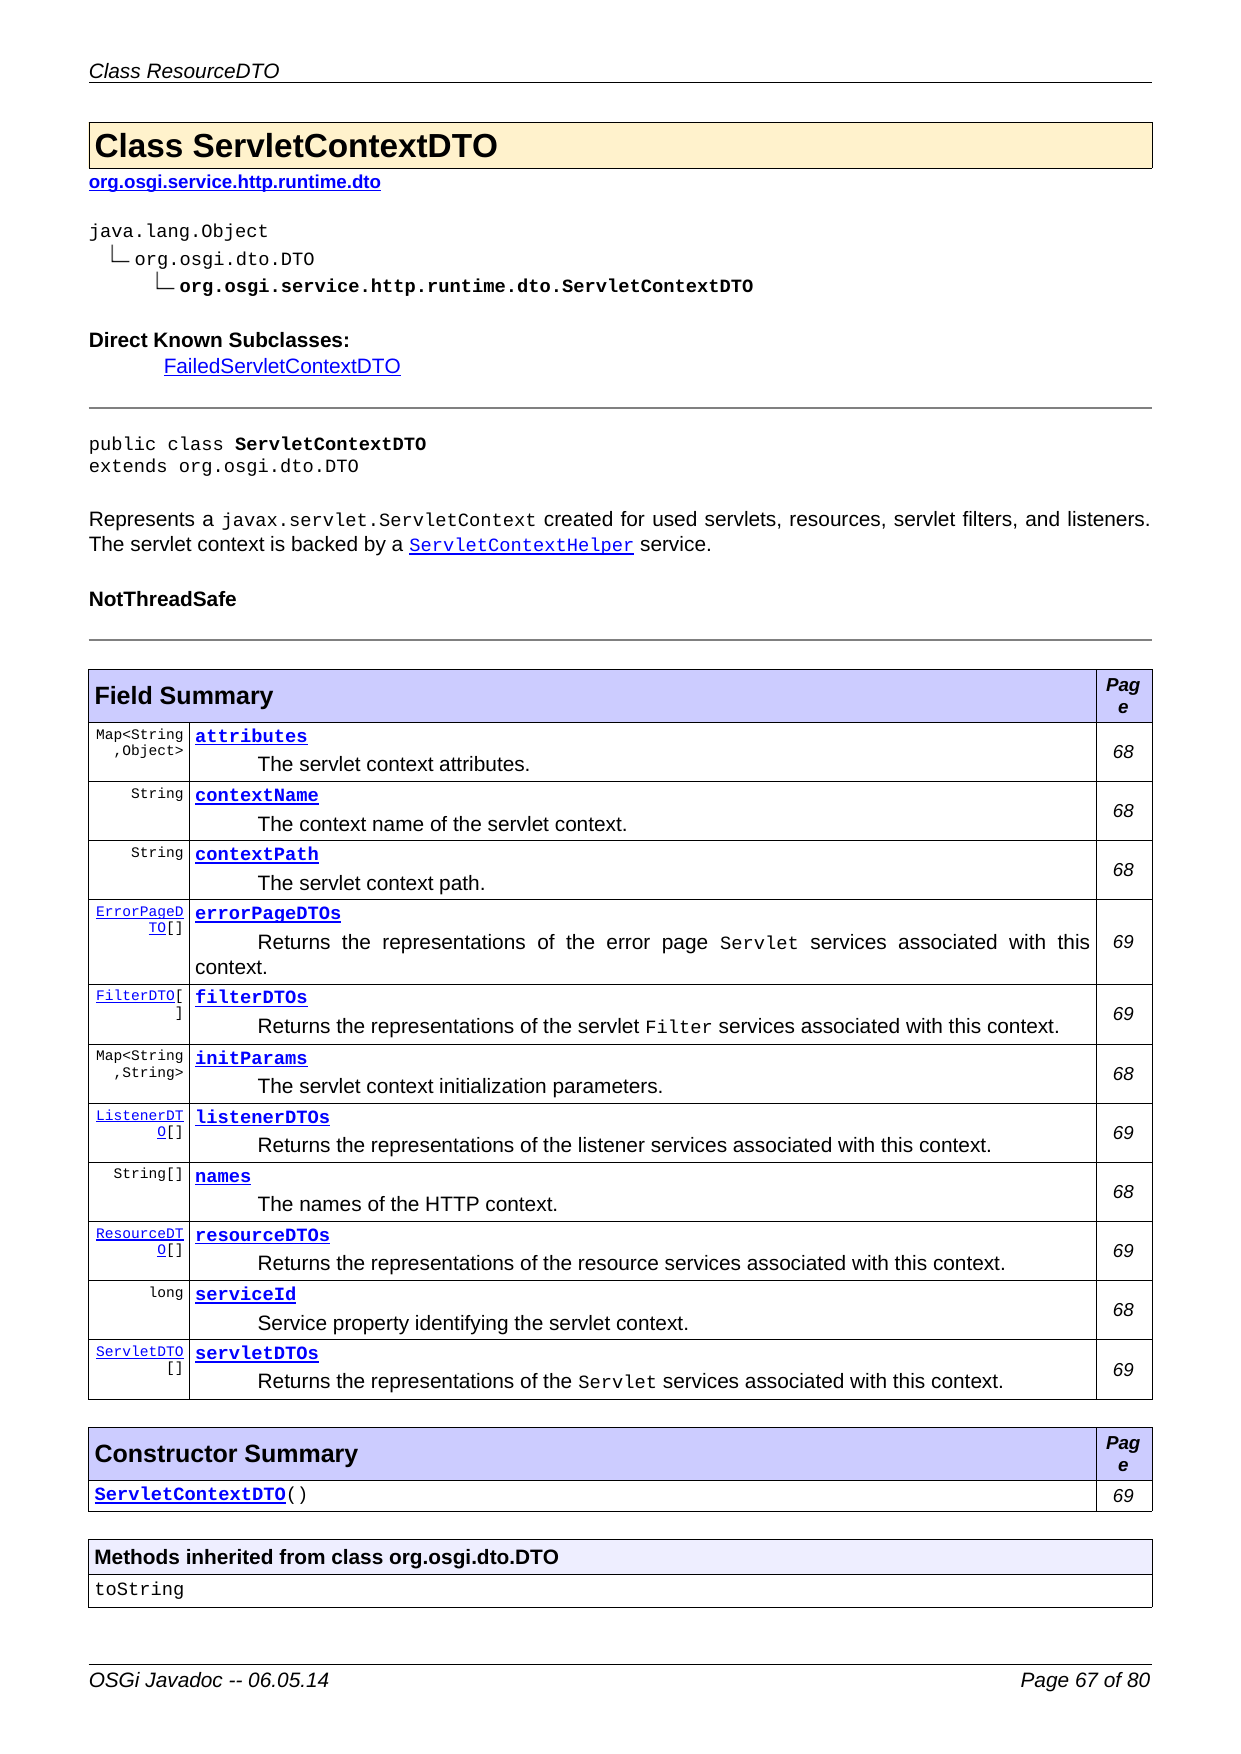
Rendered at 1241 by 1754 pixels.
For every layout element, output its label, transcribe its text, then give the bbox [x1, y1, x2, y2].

table_cell String [89, 782, 189, 840]
table_cell resourceDTOs Returns the representations of the resource services associated with this context. [190, 1222, 1096, 1280]
table_cell long [89, 1281, 189, 1339]
table_header Constructor Summary [89, 1428, 1096, 1480]
table_cell 66 [1097, 1481, 1152, 1511]
table_cell servletDTOs Returns the representations of the Servlet services associated with this context. [190, 1340, 1096, 1399]
table_cell ResourceDTO[] [89, 1222, 189, 1280]
subtitle Class ServletContextDTO [90, 123, 1152, 168]
table_cell filterDTOs Returns the representations of the servlet Filter services associated with this context. [190, 985, 1096, 1044]
table_cell 65 [1097, 1163, 1152, 1221]
text FailedServletContextDTO [163, 354, 1152, 378]
text org.osgi.service.http.runtime.dto.ServletContextDTO [88, 271, 1152, 298]
table_cell FilterDTO[] [89, 985, 189, 1044]
table_cell initParams The servlet context initialization parameters. [190, 1045, 1096, 1103]
table_cell listenerDTOs Returns the representations of the listener services associated with this context. [190, 1104, 1096, 1162]
table_cell String [89, 841, 189, 899]
table_cell 65 [1097, 723, 1152, 781]
table_cell 65 [1097, 1281, 1152, 1339]
picture [156, 270, 180, 293]
table_cell contextName The context name of the servlet context. [190, 782, 1096, 840]
table_cell names The names of the HTTP context. [190, 1163, 1096, 1221]
table_cell serviceId Service property identifying the servlet context. [190, 1281, 1096, 1339]
table_cell Map<String,String> [89, 1045, 189, 1103]
table_cell attributes The servlet context attributes. [190, 723, 1096, 781]
picture [111, 243, 135, 266]
subtitle Direct Known Subclasses: [88, 327, 1152, 351]
table_cell 66 [1097, 1104, 1152, 1162]
table_header Field Summary [89, 670, 1096, 722]
table_cell 66 [1097, 900, 1152, 983]
table_cell ErrorPageDTO[] [89, 900, 189, 983]
table_cell 66 [1097, 1222, 1152, 1280]
table_cell errorPageDTOs Returns the representations of the error page Servlet services associated with this context. [190, 900, 1096, 983]
table_cell ServletDTO[] [89, 1340, 189, 1399]
table_cell String[] [89, 1163, 189, 1221]
text org.osgi.service.http.runtime.dto [88, 171, 1152, 193]
table_header Page [1097, 670, 1152, 722]
table_header Page [1097, 1428, 1152, 1480]
text NotThreadSafe [88, 586, 1152, 610]
table_cell 65 [1097, 1340, 1152, 1399]
text Represents a javax.servlet.ServletContext created for used servlets, resources, servlet filters, and listeners. The servlet context is backed by a ServletContextHelper service. [88, 507, 1152, 557]
table_cell 65 [1097, 782, 1152, 840]
table_cell toString [89, 1575, 1152, 1607]
table_cell ServletContextDTO() [89, 1481, 1096, 1511]
table_cell contextPath The servlet context path. [190, 841, 1096, 899]
table_header Methods inherited from class org.osgi.dto.DTO [89, 1540, 1152, 1574]
text extends org.osgi.dto.DTO [88, 456, 1152, 478]
table_cell 65 [1097, 841, 1152, 899]
table_cell Map<String,Object> [89, 723, 189, 781]
table_cell 66 [1097, 985, 1152, 1044]
text java.lang.Object [88, 222, 1152, 243]
table_cell ListenerDTO[] [89, 1104, 189, 1162]
text org.osgi.dto.DTO [88, 243, 1152, 271]
table_cell 65 [1097, 1045, 1152, 1103]
text public class ServletContextDTO [88, 435, 1152, 456]
